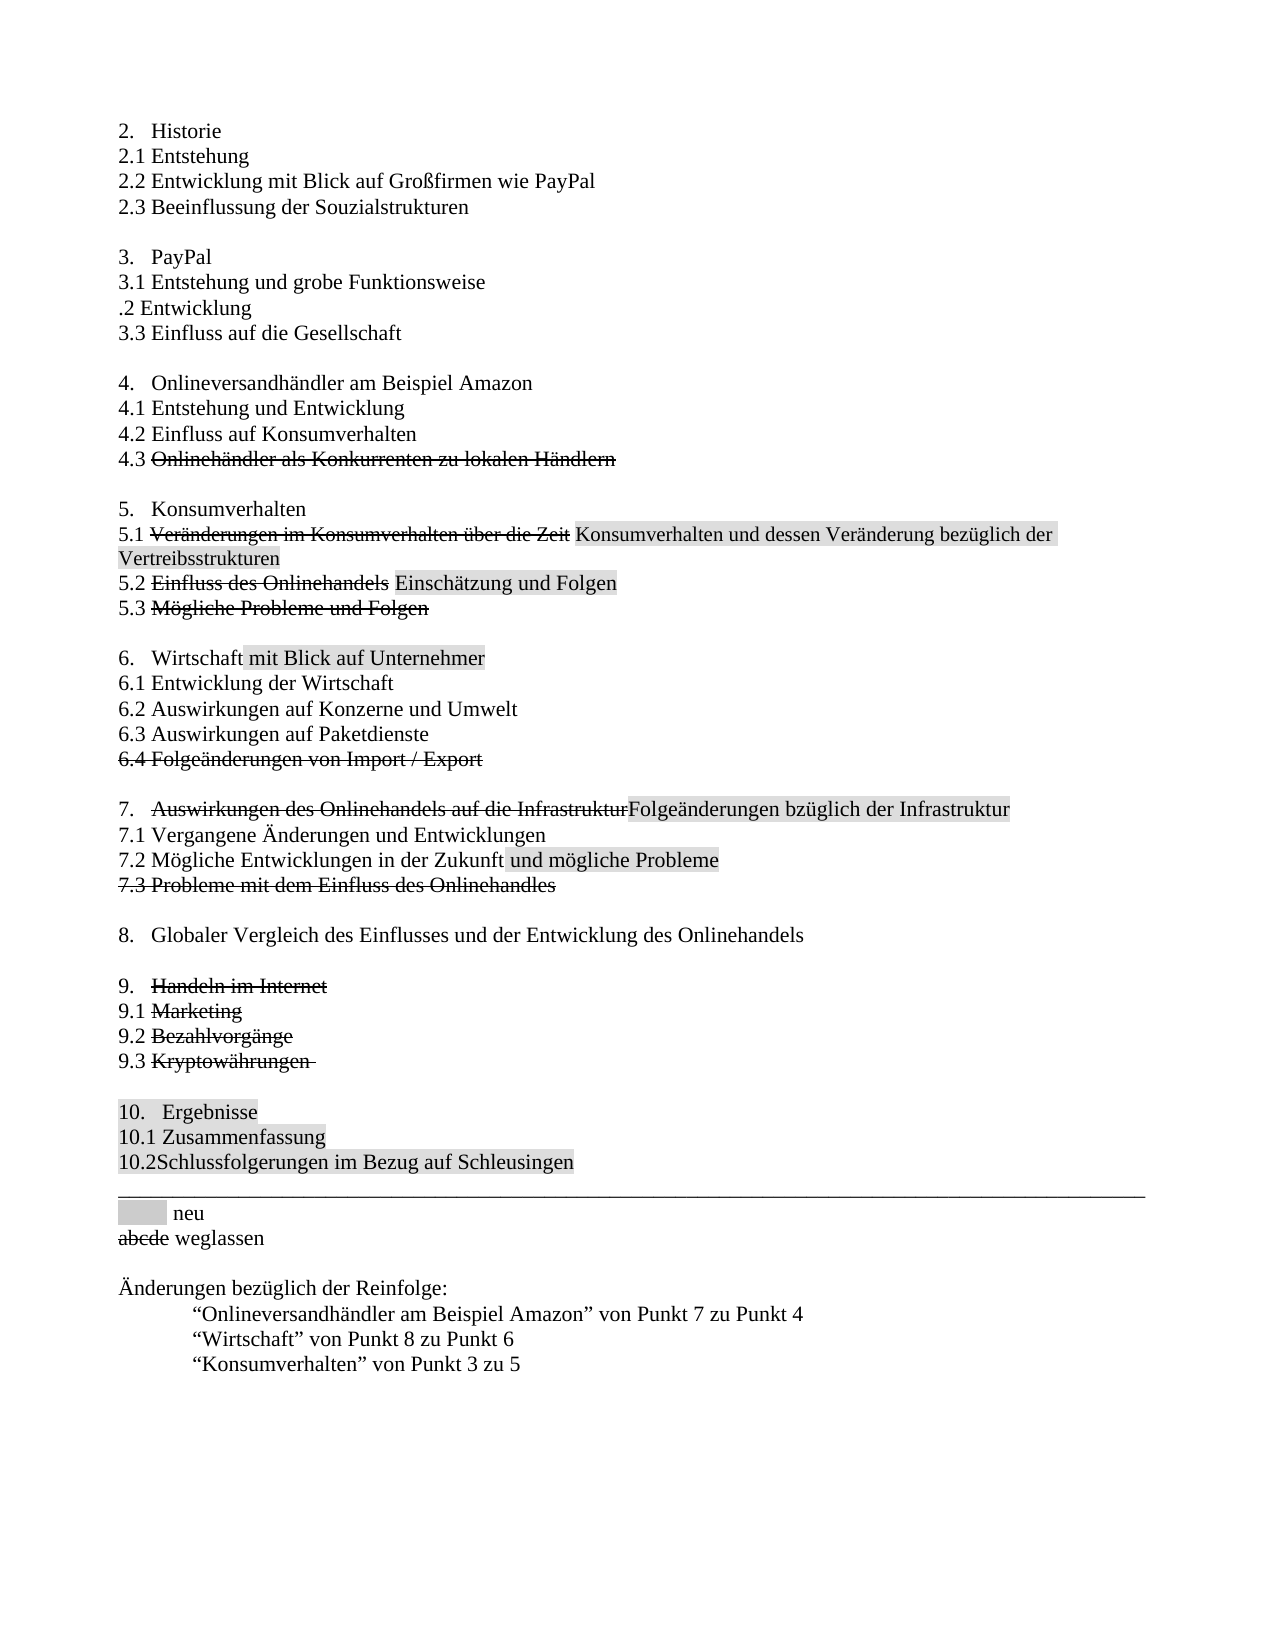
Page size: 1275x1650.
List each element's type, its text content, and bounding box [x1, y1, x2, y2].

text 6. Wirtschaft mit Blick auf Unternehmer [118, 645, 1157, 670]
text 4.2 Einfluss auf Konsumverhalten [118, 421, 1157, 446]
text 9. Handeln im Internet [118, 973, 1157, 998]
text 6.4 Folgeänderungen von Import / Export [118, 746, 1157, 771]
text 7.3 Probleme mit dem Einfluss des Onlinehandles [118, 872, 1157, 897]
text “Konsumverhalten” von Punkt 3 zu 5 [118, 1351, 1157, 1376]
text 5.3 Mögliche Probleme und Folgen [118, 595, 1157, 620]
text 4.3 Onlinehändler als Konkurrenten zu lokalen Händlern [118, 446, 1157, 471]
text 6.1 Entwicklung der Wirtschaft [118, 670, 1157, 696]
text 2. Historie [118, 118, 1157, 143]
text 8. Globaler Vergleich des Einflusses und der Entwicklung des Onlinehandels [118, 922, 1157, 948]
text 4. Onlineversandhändler am Beispiel Amazon [118, 370, 1157, 395]
text 2.2 Entwicklung mit Blick auf Großfirmen wie PayPal [118, 168, 1157, 194]
text 2.3 Beeinflussung der Souzialstrukturen [118, 194, 1157, 219]
text 9.3 Kryptowährungen [118, 1048, 1157, 1074]
text 5. Konsumverhalten [118, 496, 1157, 521]
text ______________________________________________________________________________________________ [118, 1174, 1157, 1200]
text abcde weglassen [118, 1225, 1157, 1250]
text 5.1 Veränderungen im Konsumverhalten über die Zeit Konsumverhalten und dessen Veränderung bezüglich der Vertreibsstrukturen [118, 521, 1157, 569]
text .2 Entwicklung [118, 294, 1157, 320]
text 3. PayPal [118, 244, 1157, 269]
text “Wirtschaft” von Punkt 8 zu Punkt 6 [118, 1326, 1157, 1351]
text “Onlineversandhändler am Beispiel Amazon” von Punkt 7 zu Punkt 4 [118, 1301, 1157, 1326]
text 5.2 Einfluss des Onlinehandels Einschätzung und Folgen [118, 569, 1157, 595]
text Änderungen bezüglich der Reinfolge: [118, 1275, 1157, 1301]
text 4.1 Entstehung und Entwicklung [118, 395, 1157, 421]
text 10.2Schlussfolgerungen im Bezug auf Schleusingen [118, 1149, 1157, 1174]
text 3.3 Einfluss auf die Gesellschaft [118, 320, 1157, 345]
text 9.1 Marketing [118, 998, 1157, 1023]
text 2.1 Entstehung [118, 143, 1157, 168]
text 10.1 Zusammenfassung [118, 1124, 1157, 1149]
text 6.2 Auswirkungen auf Konzerne und Umwelt [118, 696, 1157, 721]
text neu [118, 1200, 1157, 1225]
text 10. Ergebnisse [118, 1099, 1157, 1124]
text 7. Auswirkungen des Onlinehandels auf die InfrastrukturFolgeänderungen bzüglich der Infrastruktur [118, 796, 1157, 822]
text 9.2 Bezahlvorgänge [118, 1023, 1157, 1048]
text 7.2 Mögliche Entwicklungen in der Zukunft und mögliche Probleme [118, 847, 1157, 872]
text 3.1 Entstehung und grobe Funktionsweise [118, 269, 1157, 294]
text 7.1 Vergangene Änderungen und Entwicklungen [118, 822, 1157, 847]
text 6.3 Auswirkungen auf Paketdienste [118, 721, 1157, 746]
